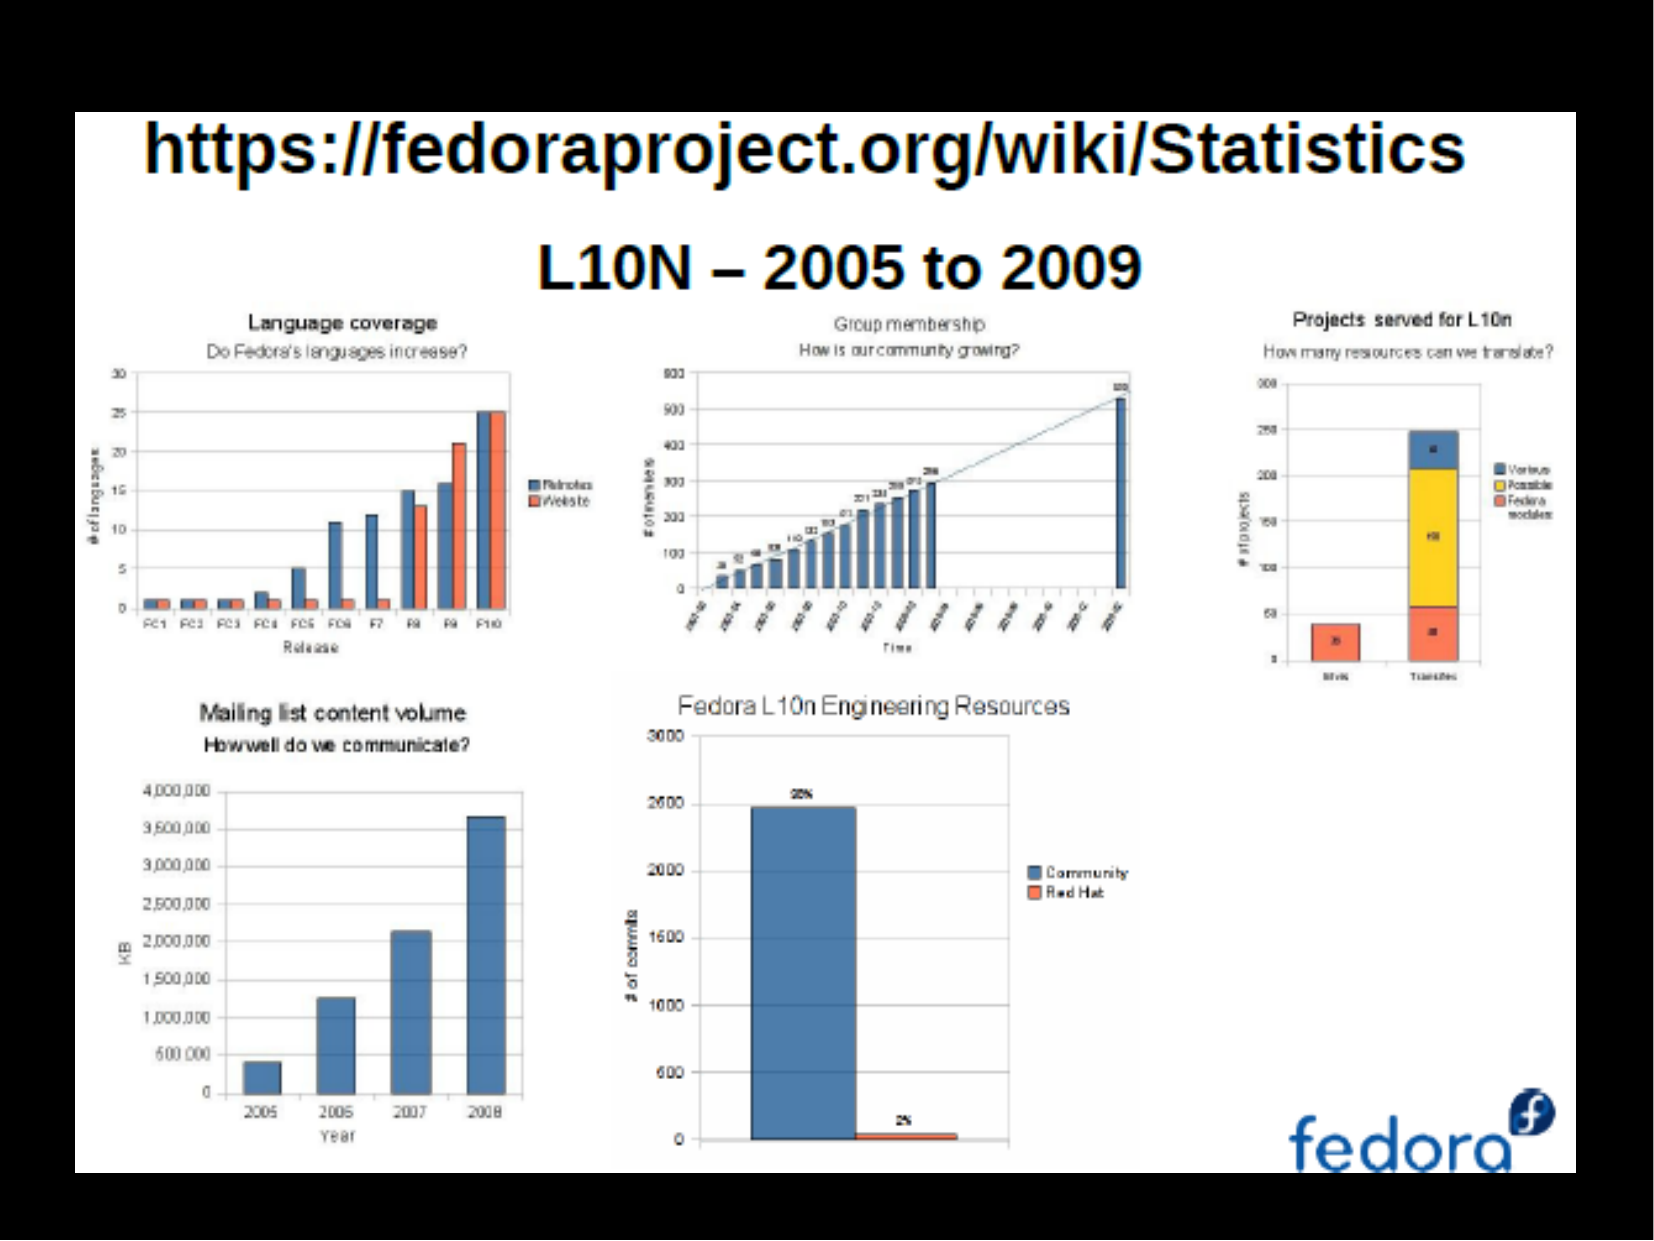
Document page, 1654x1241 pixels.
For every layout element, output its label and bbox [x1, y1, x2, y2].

picture [75, 112, 1576, 1174]
